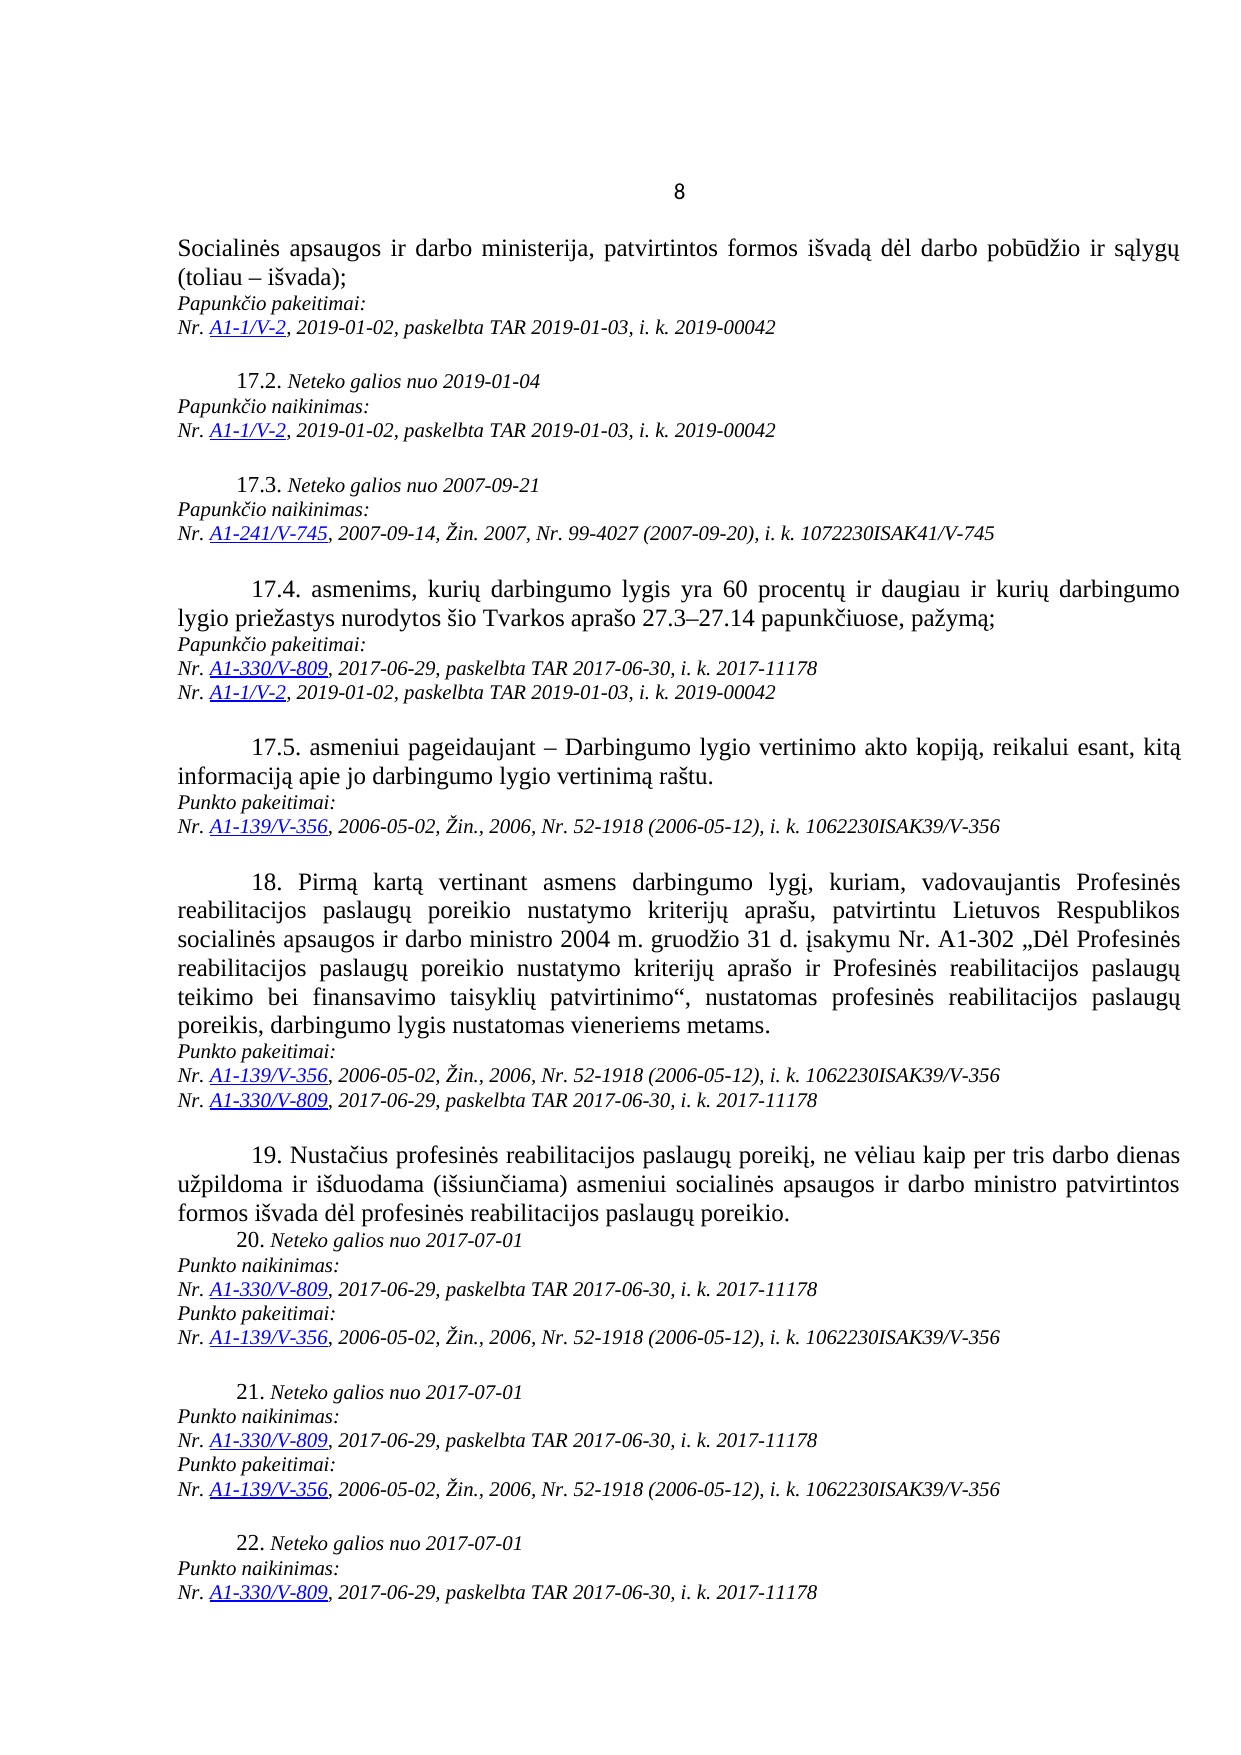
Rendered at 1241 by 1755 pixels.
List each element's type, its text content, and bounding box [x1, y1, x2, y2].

text Papunkčio pakeitimai: [177, 291, 1181, 315]
text Nr. A1-139/V-356, 2006-05-02, Žin., 2006, Nr. 52-1918 (2006-05-12), i. k. 1062230ISAK39/V-356 [177, 814, 1181, 838]
text 17.5. asmeniui pageidaujant – Darbingumo lygio vertinimo akto kopiją, reikalui esant, kitą informaciją apie jo darbingumo lygio vertinimą raštu. [177, 732, 1181, 790]
text Nr. A1-330/V-809, 2017-06-29, paskelbta TAR 2017-06-30, i. k. 2017-11178 [177, 1580, 1181, 1604]
text 22. Neteko galios nuo 2017-07-01 [177, 1529, 1181, 1556]
text Socialinės apsaugos ir darbo ministerija, patvirtintos formos išvadą dėl darbo pobūdžio ir sąlygų (toliau – išvada); [177, 233, 1181, 291]
text 17.2. Neteko galios nuo 2019-01-04 [177, 368, 1181, 394]
text Nr. A1-330/V-809, 2017-06-29, paskelbta TAR 2017-06-30, i. k. 2017-11178 [177, 1428, 1181, 1452]
text Papunkčio naikinimas: [177, 497, 1181, 521]
text 18. Pirmą kartą vertinant asmens darbingumo lygį, kuriam, vadovaujantis Profesinės reabilitacijos paslaugų poreikio nustatymo kriterijų aprašu, patvirtintu Lietuvos Respublikos socialinės apsaugos ir darbo ministro 2004 m. gruodžio 31 d. įsakymu Nr. A1-302 „Dėl Profesinės reabilitacijos paslaugų poreikio nustatymo kriterijų aprašo ir Profesinės reabilitacijos paslaugų teikimo bei finansavimo taisyklių patvirtinimo“, nustatomas profesinės reabilitacijos paslaugų poreikis, darbingumo lygis nustatomas vieneriems metams. [177, 867, 1181, 1039]
text 17.4. asmenims, kurių darbingumo lygis yra 60 procentų ir daugiau ir kurių darbingumo lygio priežastys nurodytos šio Tvarkos aprašo 27.3–27.14 papunkčiuose, pažymą; [177, 574, 1181, 632]
text Punkto pakeitimai: [177, 1039, 1181, 1063]
text Nr. A1-1/V-2, 2019-01-02, paskelbta TAR 2019-01-03, i. k. 2019-00042 [177, 680, 1181, 704]
text Punkto pakeitimai: [177, 1452, 1181, 1476]
text Nr. A1-1/V-2, 2019-01-02, paskelbta TAR 2019-01-03, i. k. 2019-00042 [177, 315, 1181, 339]
text 21. Neteko galios nuo 2017-07-01 [177, 1378, 1181, 1404]
text 20. Neteko galios nuo 2017-07-01 [177, 1227, 1181, 1253]
text 17.3. Neteko galios nuo 2007-09-21 [177, 471, 1181, 497]
text 19. Nustačius profesinės reabilitacijos paslaugų poreikį, ne vėliau kaip per tris darbo dienas užpildoma ir išduodama (išsiunčiama) asmeniui socialinės apsaugos ir darbo ministro patvirtintos formos išvada dėl profesinės reabilitacijos paslaugų poreikio. [177, 1140, 1181, 1227]
text Nr. A1-241/V-745, 2007-09-14, Žin. 2007, Nr. 99-4027 (2007-09-20), i. k. 1072230ISAK41/V-745 [177, 521, 1181, 545]
text Nr. A1-139/V-356, 2006-05-02, Žin., 2006, Nr. 52-1918 (2006-05-12), i. k. 1062230ISAK39/V-356 [177, 1325, 1181, 1349]
text Punkto pakeitimai: [177, 790, 1181, 814]
text Papunkčio naikinimas: [177, 394, 1181, 418]
text Nr. A1-139/V-356, 2006-05-02, Žin., 2006, Nr. 52-1918 (2006-05-12), i. k. 1062230ISAK39/V-356 [177, 1476, 1181, 1501]
text Nr. A1-139/V-356, 2006-05-02, Žin., 2006, Nr. 52-1918 (2006-05-12), i. k. 1062230ISAK39/V-356 [177, 1063, 1181, 1087]
text Punkto naikinimas: [177, 1404, 1181, 1428]
text Punkto pakeitimai: [177, 1301, 1181, 1325]
text Punkto naikinimas: [177, 1556, 1181, 1580]
text Nr. A1-1/V-2, 2019-01-02, paskelbta TAR 2019-01-03, i. k. 2019-00042 [177, 418, 1181, 442]
text Nr. A1-330/V-809, 2017-06-29, paskelbta TAR 2017-06-30, i. k. 2017-11178 [177, 656, 1181, 680]
text Papunkčio pakeitimai: [177, 632, 1181, 656]
text Nr. A1-330/V-809, 2017-06-29, paskelbta TAR 2017-06-30, i. k. 2017-11178 [177, 1087, 1181, 1112]
text Punkto naikinimas: [177, 1253, 1181, 1277]
text Nr. A1-330/V-809, 2017-06-29, paskelbta TAR 2017-06-30, i. k. 2017-11178 [177, 1277, 1181, 1301]
